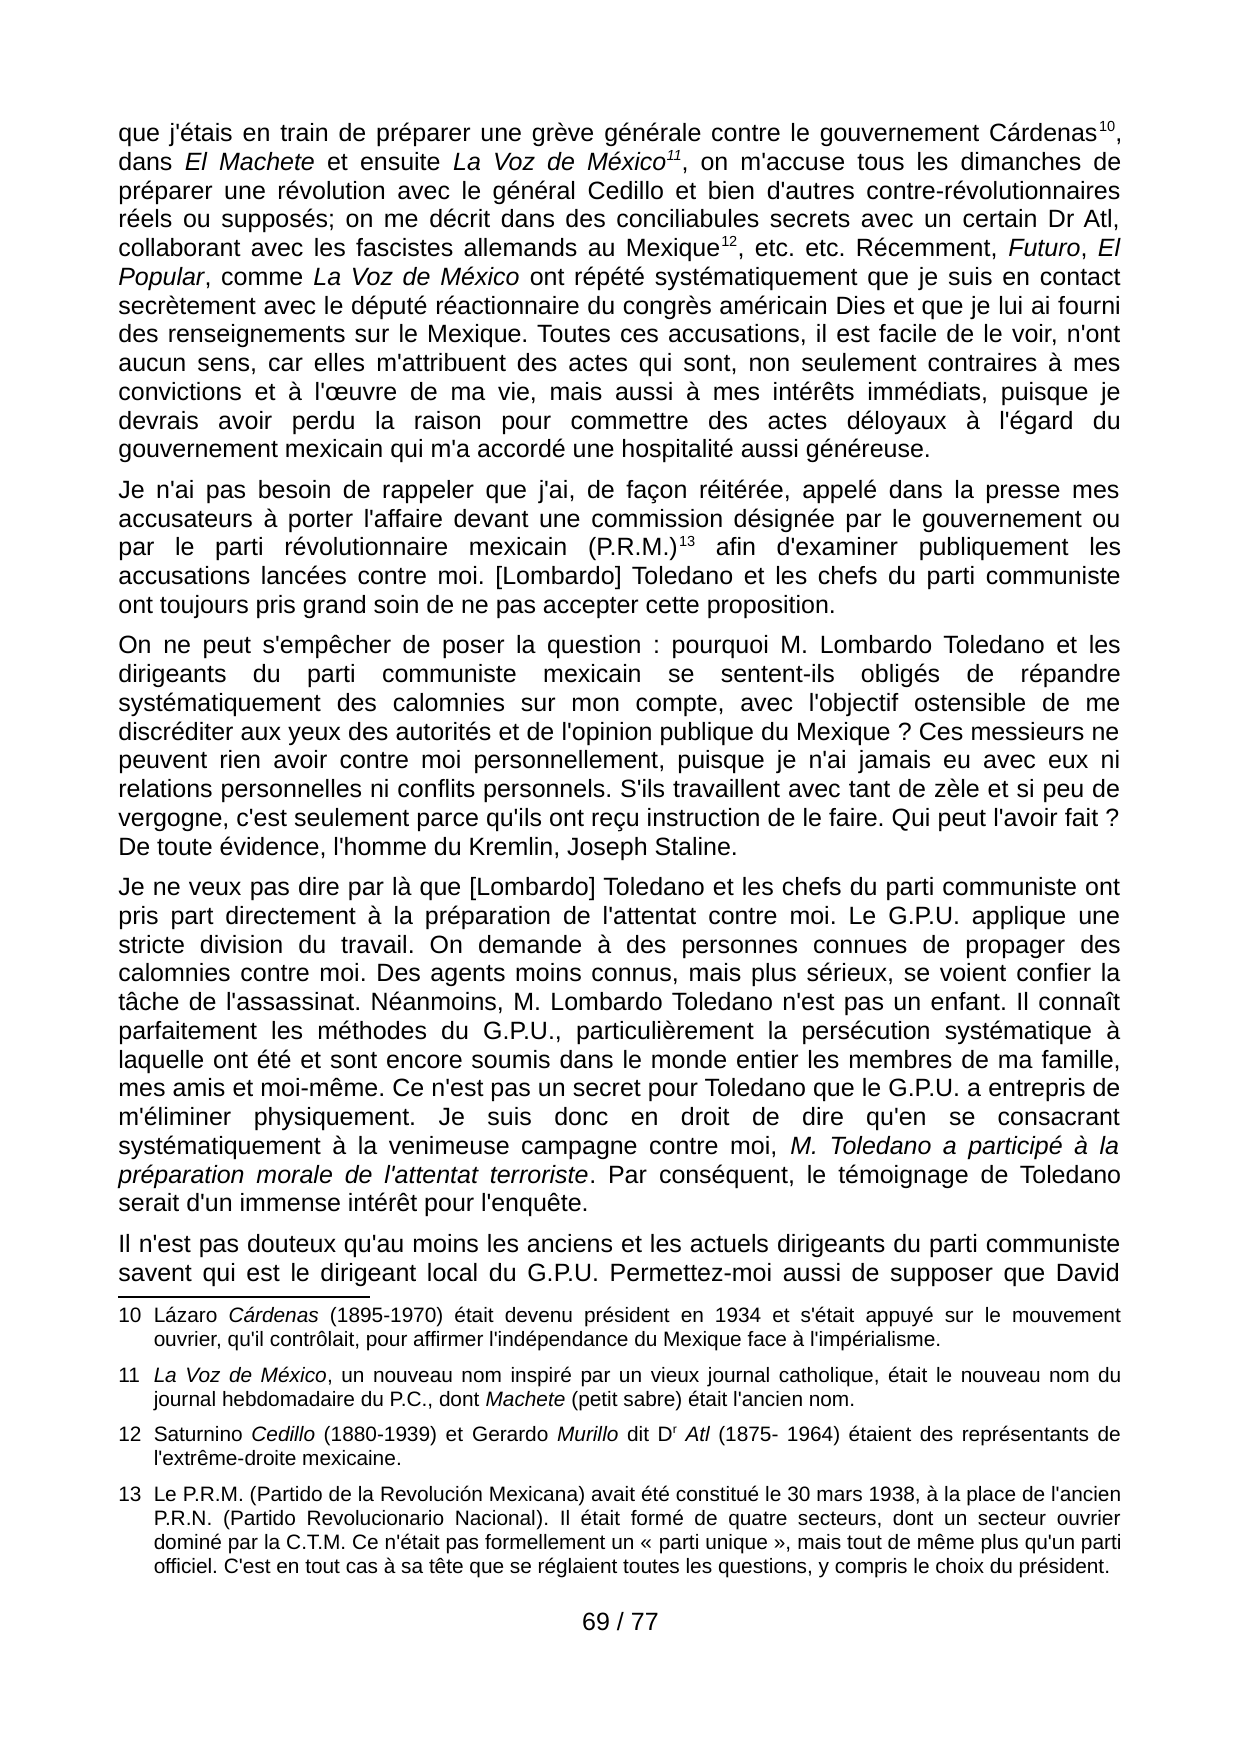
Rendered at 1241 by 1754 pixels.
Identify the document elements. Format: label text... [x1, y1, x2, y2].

text Lázaro Cárdenas (1895-1970) était devenu président en 1934 et s'était appuyé sur le mouvement ouvrier, qu'il contrôlait, pour affirmer l'indépendance du Mexique face à l'impérialisme. [118, 1303, 1122, 1351]
text Je n'ai pas besoin de rappeler que j'ai, de façon réitérée, appelé dans la presse mes accusateurs à porter l'affaire devant une commission désignée par le gouvernement ou par le parti révolutionnaire mexicain (P.R.M.) afin d'examiner publiquement les accusations lancées contre moi. [Lombardo] Toledano et les chefs du parti communiste ont toujours pris grand soin de ne pas accepter cette proposition. [118, 475, 1122, 619]
text Saturnino Cedillo (1880-1939) et Gerardo Murillo dit Dr Atl (1875- 1964) étaient des représentants de l'extrême-droite mexicaine. [118, 1422, 1122, 1470]
text que j'étais en train de préparer une grève générale contre le gouvernement Cárdenas, dans El Machete et ensuite La Voz de México, on m'accuse tous les dimanches de préparer une révolution avec le général Cedillo et bien d'autres contre-révolutionnaires réels ou supposés; on me décrit dans des conciliabules secrets avec un certain Dr Atl, collaborant avec les fascistes allemands au Mexique, etc. etc. Récemment, Futuro, El Popular, comme La Voz de México ont répété systématiquement que je suis en contact secrètement avec le député réactionnaire du congrès américain Dies et que je lui ai fourni des renseignements sur le Mexique. Toutes ces accusations, il est facile de le voir, n'ont aucun sens, car elles m'attribuent des actes qui sont, non seulement contraires à mes convictions et à l'œuvre de ma vie, mais aussi à mes intérêts immédiats, puisque je devrais avoir perdu la raison pour commettre des actes déloyaux à l'égard du gouvernement mexicain qui m'a accordé une hospitalité aussi généreuse. [118, 118, 1122, 463]
text Je ne veux pas dire par là que [Lombardo] Toledano et les chefs du parti communiste ont pris part directement à la préparation de l'attentat contre moi. Le G.P.U. applique une stricte division du travail. On demande à des personnes connues de propager des calomnies contre moi. Des agents moins connus, mais plus sérieux, se voient confier la tâche de l'assassinat. Néanmoins, M. Lombardo Toledano n'est pas un enfant. Il connaît parfaitement les méthodes du G.P.U., particulièrement la persécution systématique à laquelle ont été et sont encore soumis dans le monde entier les membres de ma famille, mes amis et moi-même. Ce n'est pas un secret pour Toledano que le G.P.U. a entrepris de m'éliminer physiquement. Je suis donc en droit de dire qu'en se consacrant systématiquement à la venimeuse campagne contre moi, M. Toledano a participé à la préparation morale de l'attentat terroriste. Par conséquent, le témoignage de Toledano serait d'un immense intérêt pour l'enquête. [118, 872, 1122, 1217]
text Il n'est pas douteux qu'au moins les anciens et les actuels dirigeants du parti communiste savent qui est le dirigeant local du G.P.U. Permettez-moi aussi de supposer que David [118, 1229, 1122, 1286]
text Le P.R.M. (Partido de la Revolución Mexicana) avait été constitué le 30 mars 1938, à la place de l'ancien P.R.N. (Partido Revolucionario Nacional). Il était formé de quatre secteurs, dont un secteur ouvrier dominé par la C.T.M. Ce n'était pas formellement un « parti unique », mais tout de même plus qu'un parti officiel. C'est en tout cas à sa tête que se réglaient toutes les questions, y compris le choix du président. [118, 1482, 1122, 1578]
text La Voz de México, un nouveau nom inspiré par un vieux journal catholique, était le nouveau nom du journal hebdomadaire du P.C., dont Machete (petit sabre) était l'ancien nom. [118, 1362, 1122, 1410]
text On ne peut s'empêcher de poser la question : pourquoi M. Lombardo Toledano et les dirigeants du parti communiste mexicain se sentent-ils obligés de répandre systématiquement des calomnies sur mon compte, avec l'objectif ostensible de me discréditer aux yeux des autorités et de l'opinion publique du Mexique ? Ces messieurs ne peuvent rien avoir contre moi personnellement, puisque je n'ai jamais eu avec eux ni relations personnelles ni conflits personnels. S'ils travaillent avec tant de zèle et si peu de vergogne, c'est seulement parce qu'ils ont reçu instruction de le faire. Qui peut l'avoir fait ? De toute évidence, l'homme du Kremlin, Joseph Staline. [118, 630, 1122, 860]
